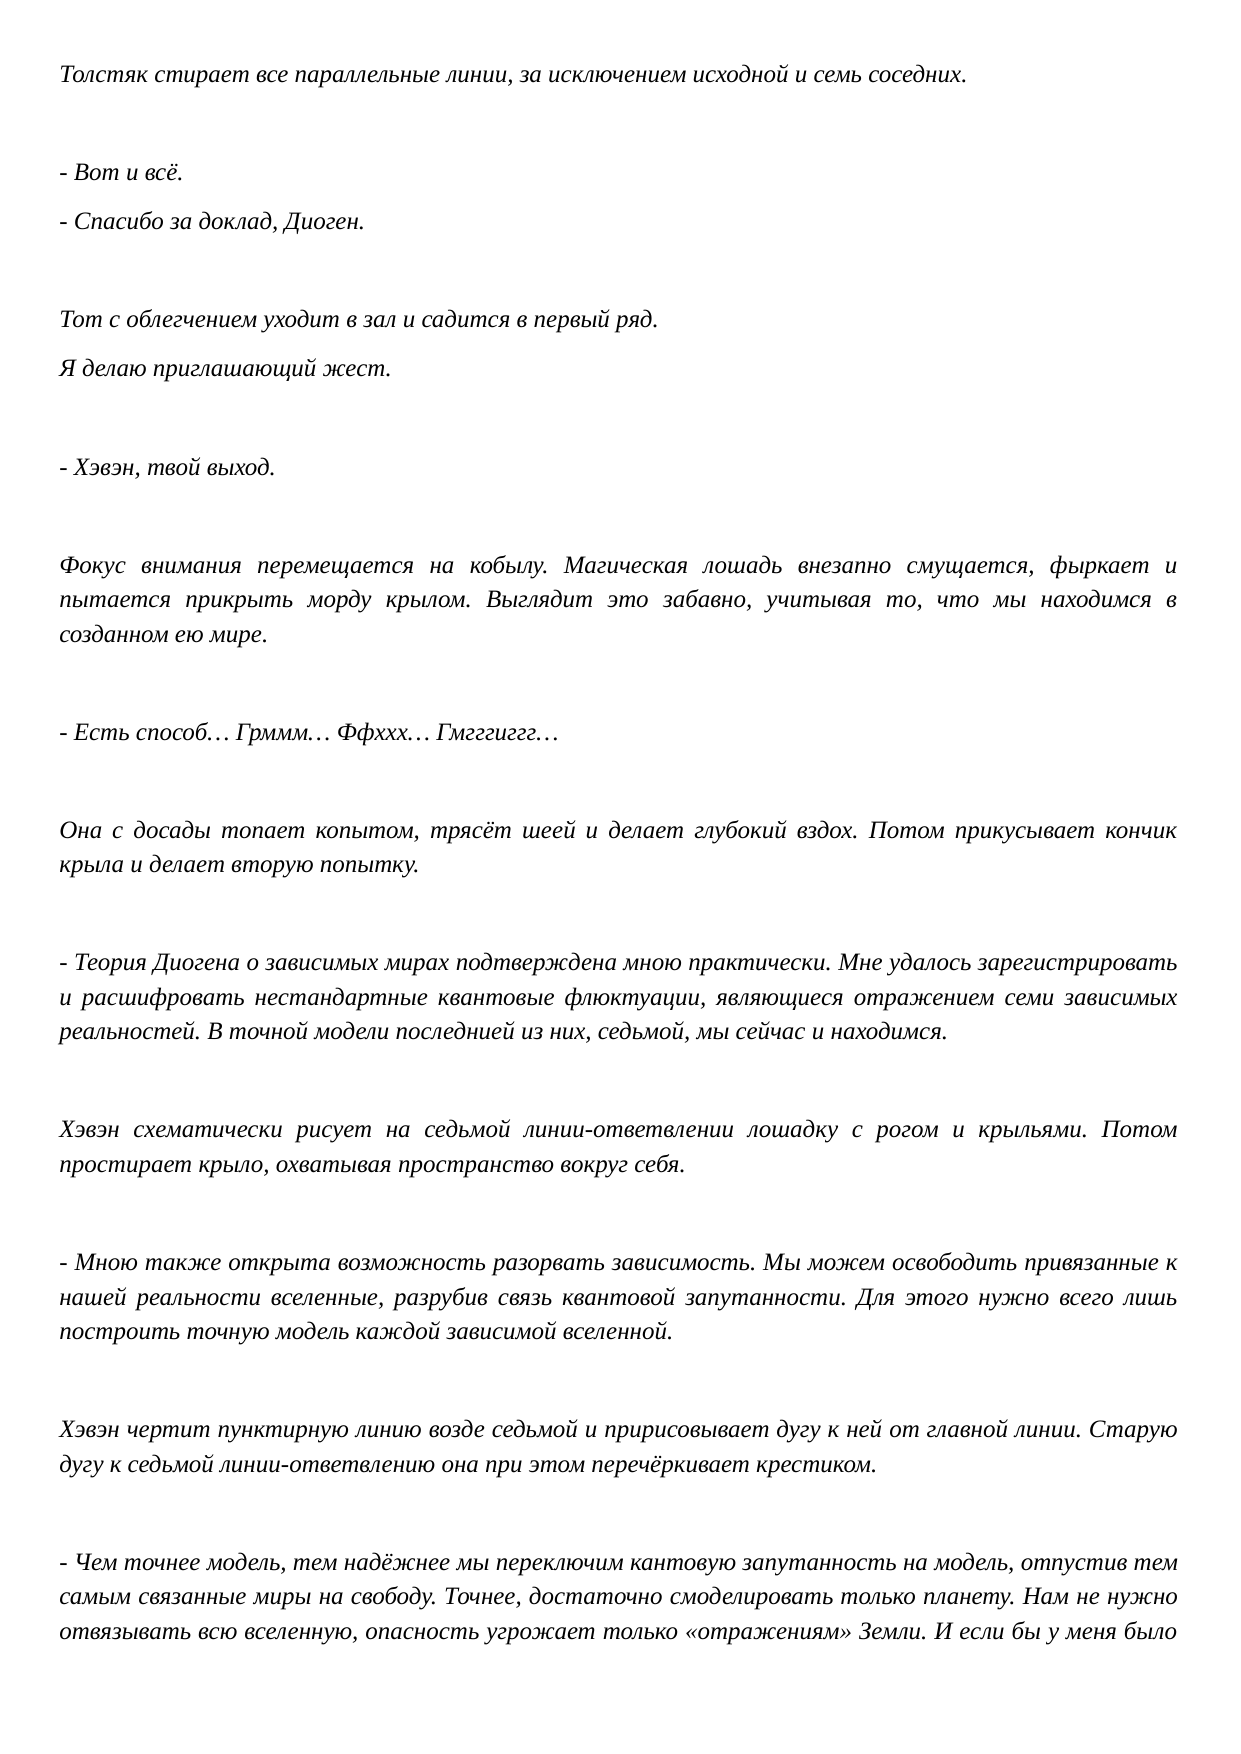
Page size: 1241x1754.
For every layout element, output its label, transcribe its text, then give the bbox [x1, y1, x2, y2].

text Хэвэн чертит пунктирную линию возде седьмой и пририсовывает дугу к ней от главной линии. Старую дугу к седьмой линии-ответвлению она при этом перечёркивает крестиком. [59, 1414, 1181, 1477]
text - Хэвэн, твой выход. [59, 452, 1181, 480]
text - Теория Диогена о зависимых мирах подтверждена мною практически. Мне удалось зарегистрировать и расшифровать нестандартные квантовые флюктуации, являющиеся отражением семи зависимых реальностей. В точной модели последнией из них, седьмой, мы сейчас и находимся. [59, 947, 1181, 1045]
text Она с досады топает копытом, трясёт шеей и делает глубокий вздох. Потом прикусывает кончик крыла и делает вторую попытку. [59, 815, 1181, 878]
text - Есть способ… Грммм… Ффххх… Гмгггиггг… [59, 717, 1181, 746]
text - Спасибо за доклад, Диоген. [59, 206, 1181, 235]
text Хэвэн схематически рисует на седьмой линии-ответвлении лошадку с рогом и крыльями. Потом простирает крыло, охватывая пространство вокруг себя. [59, 1114, 1181, 1178]
text - Вот и всё. [59, 157, 1181, 186]
text Тот с облегчением уходит в зал и садится в первый ряд. [59, 304, 1181, 333]
text Фокус внимания перемещается на кобылу. Магическая лошадь внезапно смущается, фыркает и пытается прикрыть морду крылом. Выглядит это забавно, учитывая то, что мы находимся в созданном ею мире. [59, 550, 1181, 647]
text - Мною также открыта возможность разорвать зависимость. Мы можем освободить привязанные к нашей реальности вселенные, разрубив связь квантовой запутанности. Для этого нужно всего лишь построить точную модель каждой зависимой вселенной. [59, 1247, 1181, 1345]
text Толстяк стирает все параллельные линии, за исключением исходной и семь соседних. [59, 59, 1181, 88]
text - Чем точнее модель, тем надёжнее мы переключим кантовую запутанность на модель, отпустив тем самым связанные миры на свободу. Точнее, достаточно смоделировать только планету. Нам не нужно отвязывать всю вселенную, опасность угрожает только «отражениям» Земли. И если бы у меня было [59, 1547, 1181, 1644]
text Я делаю приглашающий жест. [59, 353, 1181, 382]
